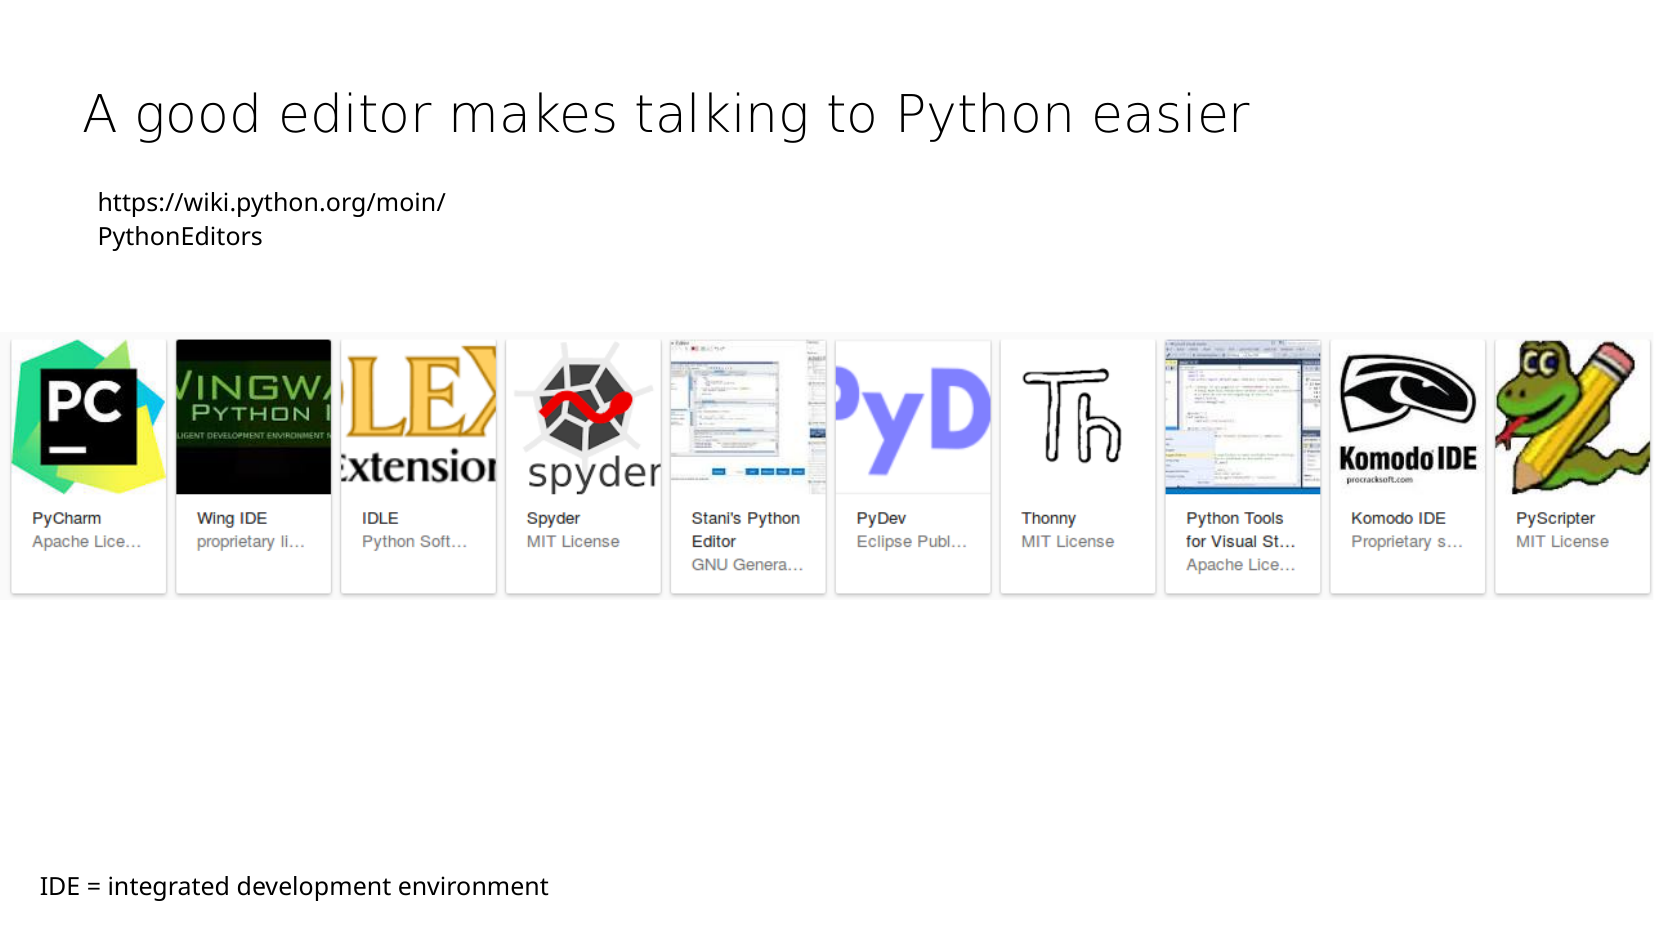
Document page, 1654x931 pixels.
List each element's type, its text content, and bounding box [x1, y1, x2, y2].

title A good editor makes talking to Python easier [82, 37, 1571, 193]
text_box IDE = integrated development environment [24, 861, 1019, 905]
picture [0, 332, 1654, 601]
text_box https://wiki.python.org/moin/PythonEditors [82, 177, 619, 221]
